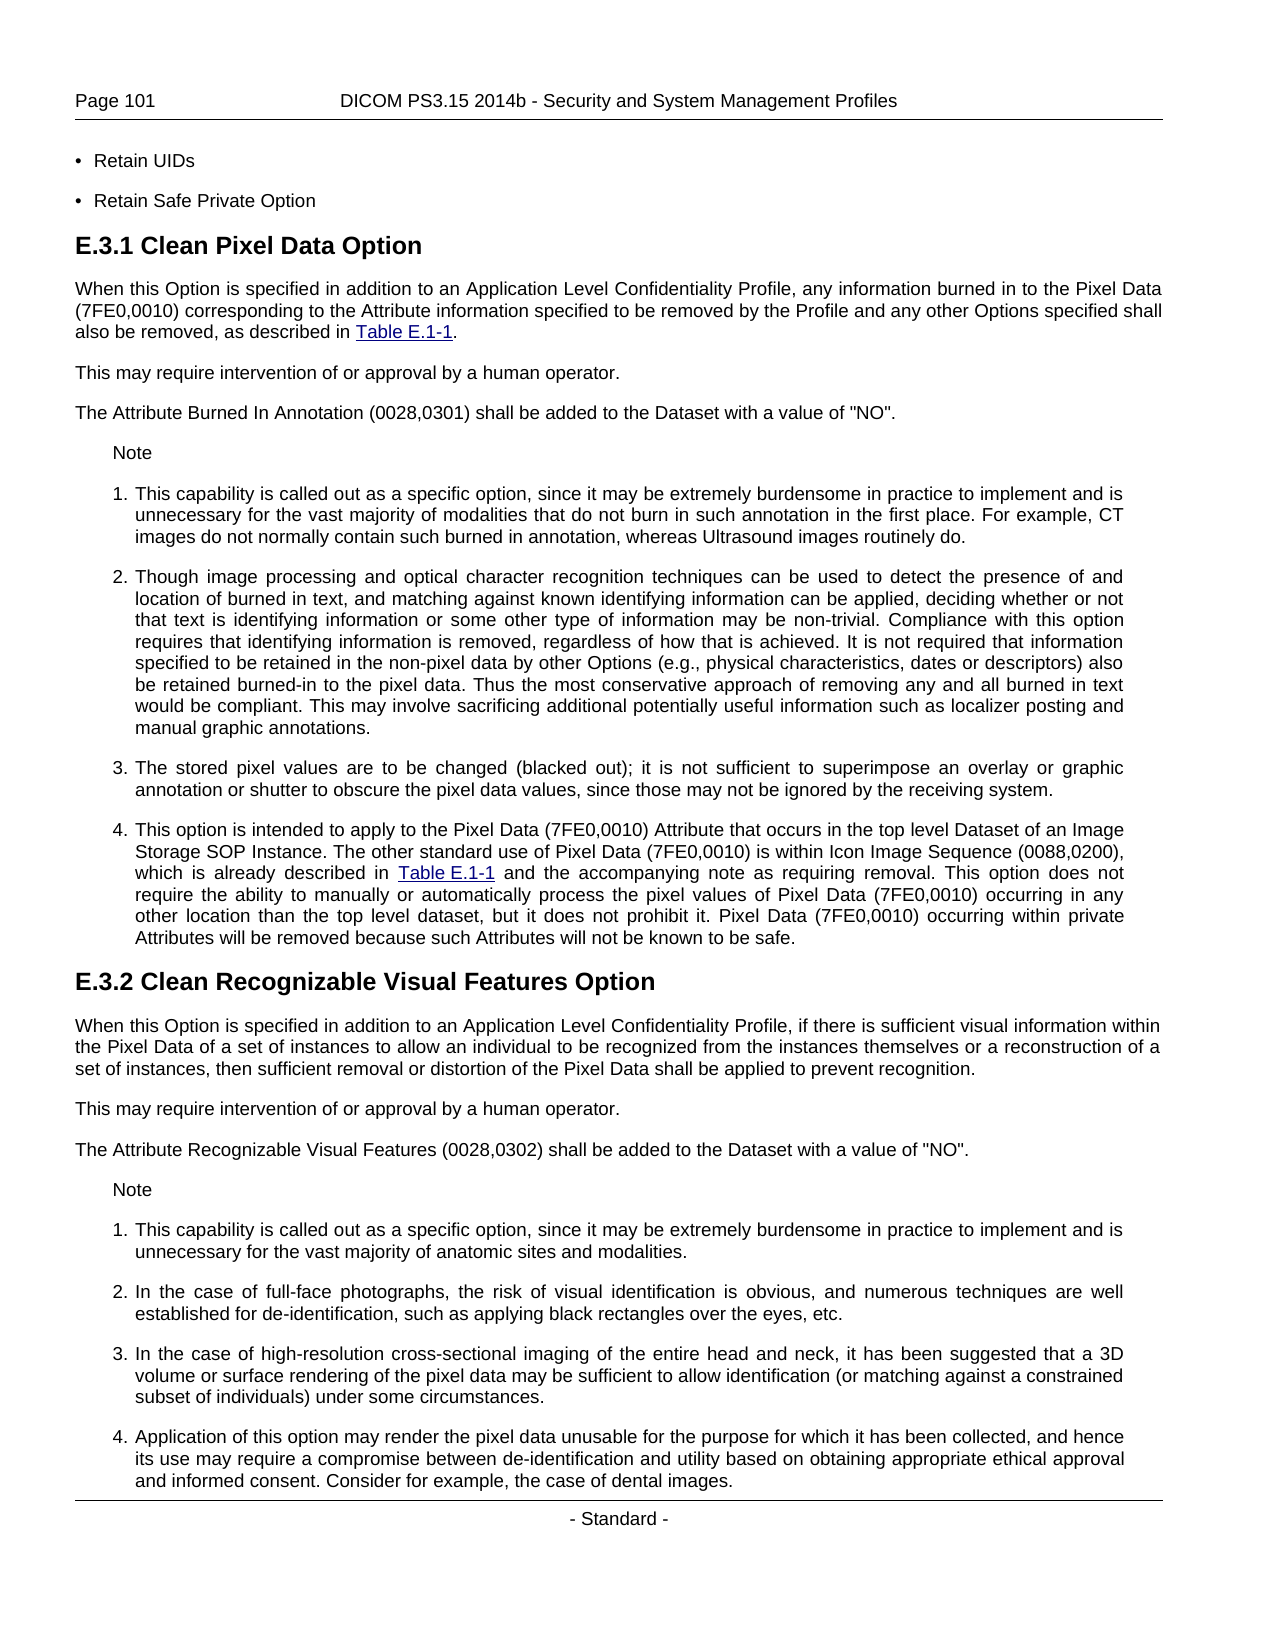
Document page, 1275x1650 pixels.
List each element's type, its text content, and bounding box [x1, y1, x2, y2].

text When this Option is specified in addition to an Application Level Confidentiality Profile, any information burned in to the Pixel Data (7FE0,0010) corresponding to the Attribute information specified to be removed by the Profile and any other Options specified shall also be removed, as described in Table E.1-1. [75, 278, 1162, 343]
text E.3.1 Clean Pixel Data Option [75, 231, 1162, 259]
list The stored pixel values are to be changed (blacked out); it is not sufficient to superimpose an overlay or graphic annotation or shutter to obscure the pixel data values, since those may not be ignored by the receiving system. [112, 757, 1125, 800]
text This may require intervention of or approval by a human operator. [75, 362, 1162, 383]
text Note [112, 442, 1125, 464]
text This may require intervention of or approval by a human operator. [75, 1098, 1162, 1120]
text When this Option is specified in addition to an Application Level Confidentiality Profile, if there is sufficient visual information within the Pixel Data of a set of instances to allow an individual to be recognized from the instances themselves or a reconstruction of a set of instances, then sufficient removal or distortion of the Pixel Data shall be applied to prevent recognition. [75, 1015, 1162, 1079]
list Retain UIDs [75, 150, 1162, 172]
text E.3.2 Clean Recognizable Visual Features Option [75, 967, 1162, 996]
list This capability is called out as a specific option, since it may be extremely burdensome in practice to implement and is unnecessary for the vast majority of modalities that do not burn in such annotation in the first place. For example, CT images do not normally contain such burned in annotation, whereas Ultrasound images routinely do. [112, 482, 1125, 547]
text The Attribute Burned In Annotation (0028,0301) shall be added to the Dataset with a value of "NO". [75, 402, 1162, 423]
list Though image processing and optical character recognition techniques can be used to detect the presence of and location of burned in text, and matching against known identifying information can be applied, deciding whether or not that text is identifying information or some other type of information may be non-trivial. Compliance with this option requires that identifying information is removed, regardless of how that is achieved. It is not required that information specified to be retained in the non-pixel data by other Options (e.g., physical characteristics, dates or descriptors) also be retained burned-in to the pixel data. Thus the most conservative approach of removing any and all burned in text would be compliant. This may involve sacrificing additional potentially useful information such as localizer posting and manual graphic annotations. [112, 566, 1125, 738]
list Retain Safe Private Option [75, 190, 1162, 212]
list This capability is called out as a specific option, since it may be extremely burdensome in practice to implement and is unnecessary for the vast majority of anatomic sites and modalities. [112, 1219, 1125, 1262]
text The Attribute Recognizable Visual Features (0028,0302) shall be added to the Dataset with a value of "NO". [75, 1138, 1162, 1160]
list This option is intended to apply to the Pixel Data (7FE0,0010) Attribute that occurs in the top level Dataset of an Image Storage SOP Instance. The other standard use of Pixel Data (7FE0,0010) is within Icon Image Sequence (0088,0200), which is already described in Table E.1-1 and the accompanying note as requiring removal. This option does not require the ability to manually or automatically process the pixel values of Pixel Data (7FE0,0010) occurring in any other location than the top level dataset, but it does not prohibit it. Pixel Data (7FE0,0010) occurring within private Attributes will be removed because such Attributes will not be known to be safe. [112, 819, 1125, 948]
list In the case of high-resolution cross-sectional imaging of the entire head and neck, it has been suggested that a 3D volume or surface rendering of the pixel data may be sufficient to allow identification (or matching against a constrained subset of individuals) under some circumstances. [112, 1343, 1125, 1407]
list Application of this option may render the pixel data unusable for the purpose for which it has been collected, and hence its use may require a compromise between de-identification and utility based on obtaining appropriate ethical approval and informed consent. Consider for example, the case of dental images. [112, 1426, 1125, 1491]
list In the case of full-face photographs, the risk of visual identification is obvious, and numerous techniques are well established for de-identification, such as applying black rectangles over the eyes, etc. [112, 1281, 1125, 1324]
text Note [112, 1179, 1125, 1200]
